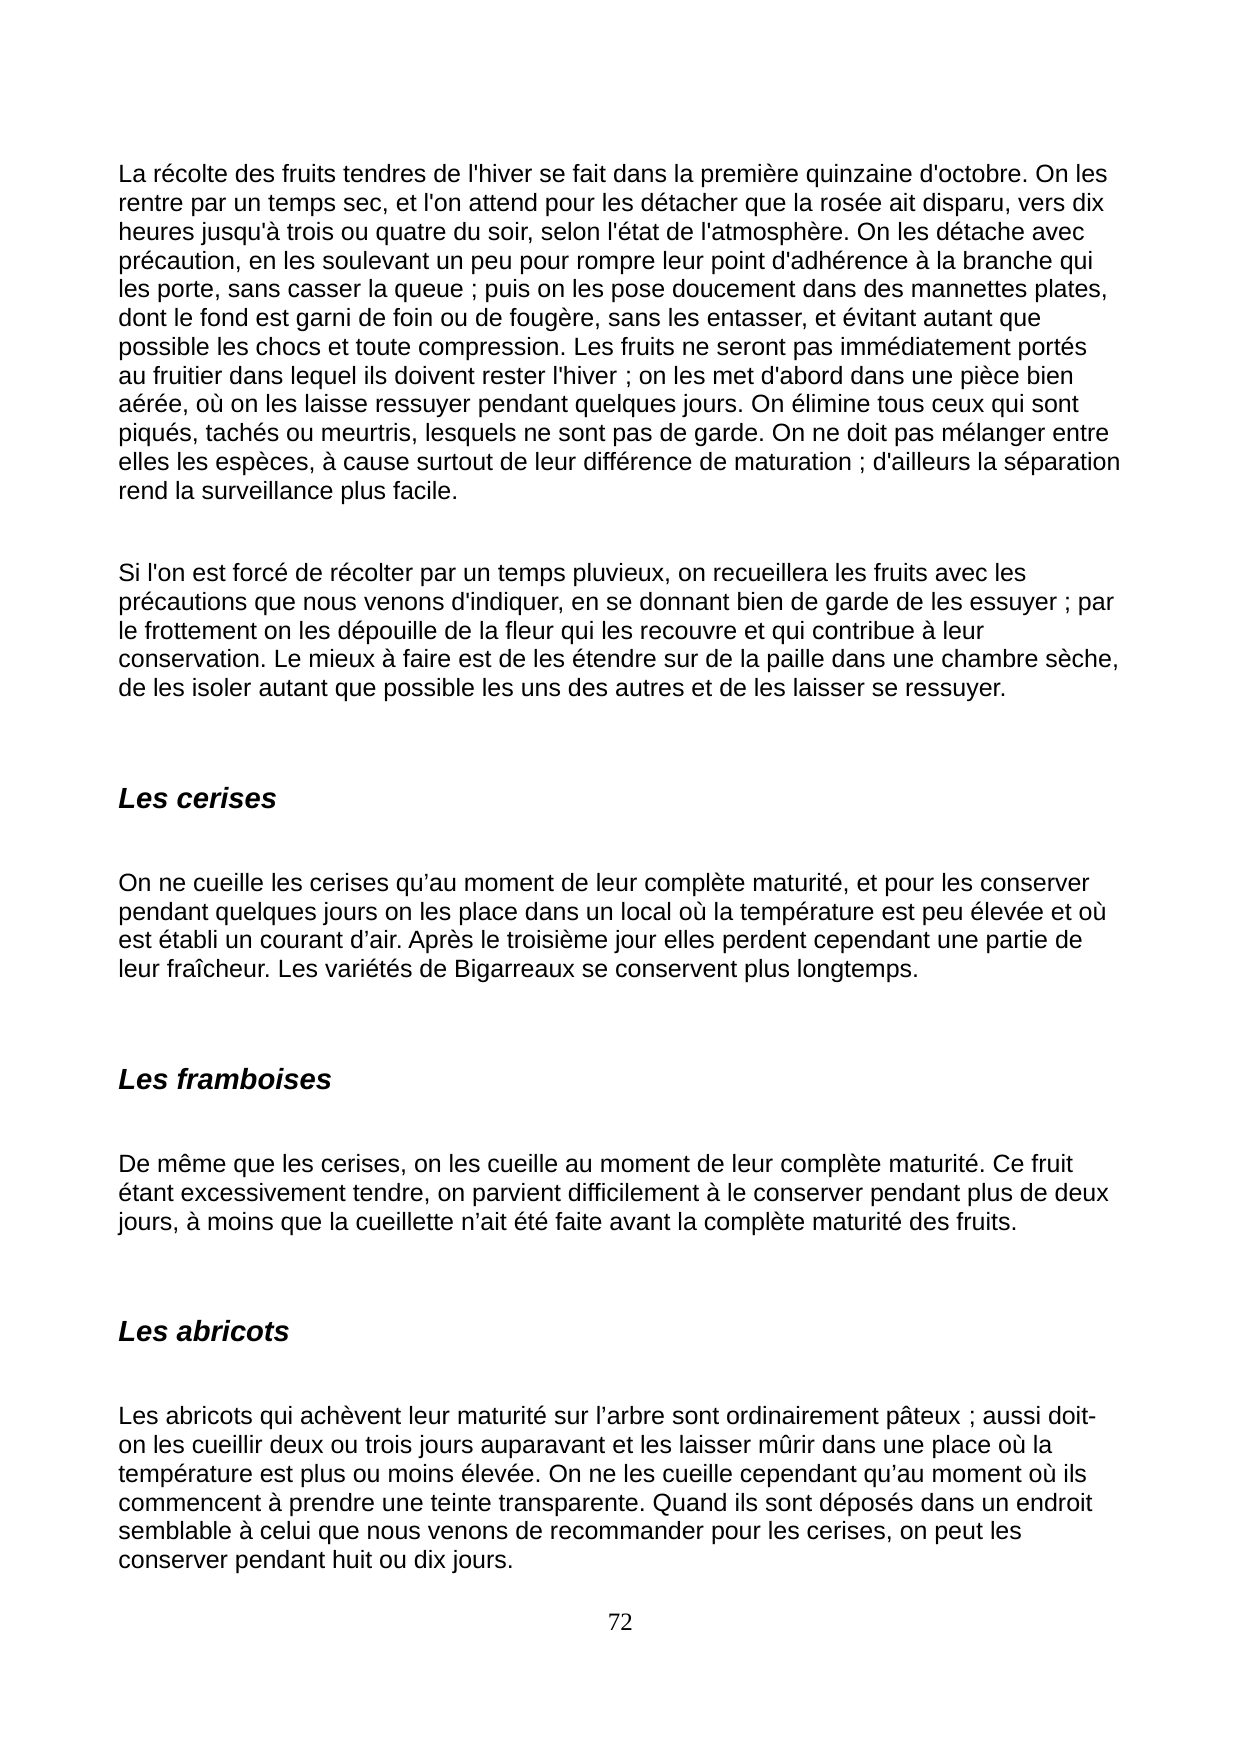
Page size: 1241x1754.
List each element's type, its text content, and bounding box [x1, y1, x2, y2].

text Les abricots qui achèvent leur maturité sur l’arbre sont ordinairement pâteux ; aussi doit-on les cueillir deux ou trois jours auparavant et les laisser mûrir dans une place où la température est plus ou moins élevée. On ne les cueille cependant qu’au moment où ils commencent à prendre une teinte transparente. Quand ils sont déposés dans un endroit semblable à celui que nous venons de recommander pour les cerises, on peut les conserver pendant huit ou dix jours. [118, 1401, 1122, 1574]
text On ne cueille les cerises qu’au moment de leur complète maturité, et pour les conserver pendant quelques jours on les place dans un local où la température est peu élevée et où est établi un courant d’air. Après le troisième jour elles perdent cependant une partie de leur fraîcheur. Les variétés de Bigarreaux se conservent plus longtemps. [118, 868, 1122, 983]
text Si l'on est forcé de récolter par un temps pluvieux, on recueillera les fruits avec les précautions que nous venons d'indiquer, en se donnant bien de garde de les essuyer ; par le frottement on les dépouille de la fleur qui les recouvre et qui contribue à leur conservation. Le mieux à faire est de les étendre sur de la paille dans une chambre sèche, de les isoler autant que possible les uns des autres et de les laisser se ressuyer. [118, 558, 1122, 702]
subtitle Les framboises [118, 1062, 1122, 1095]
subtitle Les abricots [118, 1314, 1122, 1347]
text La récolte des fruits tendres de l'hiver se fait dans la première quinzaine d'octobre. On les rentre par un temps sec, et l'on attend pour les détacher que la rosée ait disparu, vers dix heures jusqu'à trois ou quatre du soir, selon l'état de l'atmosphère. On les détache avec précaution, en les soulevant un peu pour rompre leur point d'adhérence à la branche qui les porte, sans casser la queue ; puis on les pose doucement dans des mannettes plates, dont le fond est garni de foin ou de fougère, sans les entasser, et évitant autant que possible les chocs et toute compression. Les fruits ne seront pas immédiatement portés au fruitier dans lequel ils doivent rester l'hiver ; on les met d'abord dans une pièce bien aérée, où on les laisse ressuyer pendant quelques jours. On élimine tous ceux qui sont piqués, tachés ou meurtris, lesquels ne sont pas de garde. On ne doit pas mélanger entre elles les espèces, à cause surtout de leur différence de maturation ; d'ailleurs la séparation rend la surveillance plus facile. [118, 159, 1122, 504]
subtitle Les cerises [118, 781, 1122, 814]
text De même que les cerises, on les cueille au moment de leur complète maturité. Ce fruit étant excessivement tendre, on parvient difficilement à le conserver pendant plus de deux jours, à moins que la cueillette n’ait été faite avant la complète maturité des fruits. [118, 1149, 1122, 1235]
